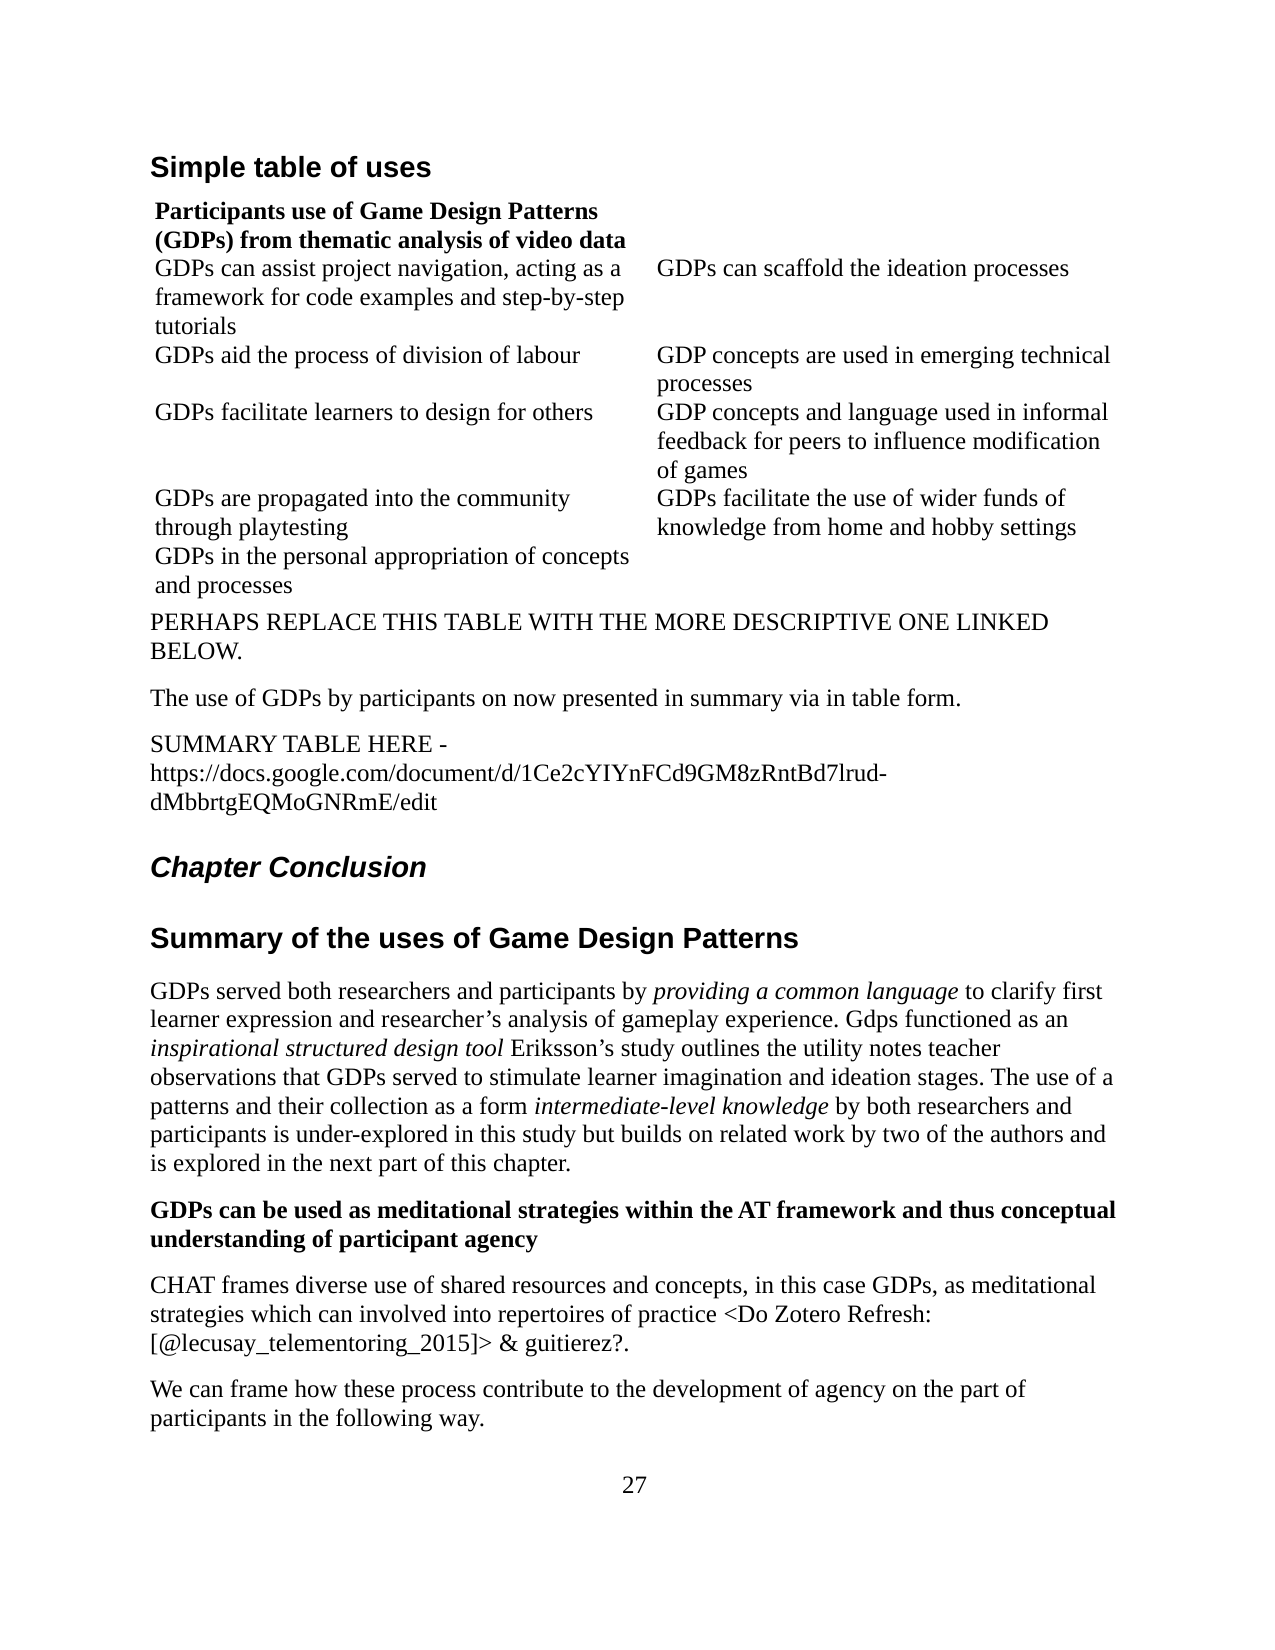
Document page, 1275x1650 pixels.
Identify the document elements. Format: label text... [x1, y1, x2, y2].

text GDPs can be used as meditational strategies within the AT framework and thus conceptual understanding of participant agency [150, 1195, 1125, 1252]
table_header Participants use of Game Design Patterns (GDPs) from thematic analysis of video data [150, 196, 652, 253]
text We can frame how these process contribute to the development of agency on the part of participants in the following way. [150, 1374, 1125, 1432]
table_cell GDPs facilitate learners to design for others [150, 397, 652, 483]
text PERHAPS REPLACE THIS TABLE WITH THE MORE DESCRIPTIVE ONE LINKED BELOW. [150, 607, 1125, 665]
table_cell GDP concepts and language used in informal feedback for peers to influence modification of games [652, 397, 1125, 483]
table_header [652, 196, 1125, 253]
table_cell GDP concepts are used in emerging technical processes [652, 340, 1125, 397]
table_cell GDPs can assist project navigation, acting as a framework for code examples and step-by-step tutorials [150, 254, 652, 340]
table_cell GDPs facilitate the use of wider funds of knowledge from home and hobby settings [652, 484, 1125, 541]
text The use of GDPs by participants on now presented in summary via in table form. [150, 683, 1125, 712]
text CHAT frames diverse use of shared resources and concepts, in this case GDPs, as meditational strategies which can involved into repertoires of practice <Do Zotero Refresh: [@lecusay_telementoring_2015]> & guitierez?. [150, 1270, 1125, 1357]
text GDPs served both researchers and participants by providing a common language to clarify first learner expression and researcher’s analysis of gameplay experience. Gdps functioned as an inspirational structured design tool Eriksson’s study outlines the utility notes teacher observations that GDPs served to stimulate learner imagination and ideation stages. The use of a patterns and their collection as a form intermediate-level knowledge by both researchers and participants is under-explored in this study but builds on related work by two of the authors and is explored in the next part of this chapter. [150, 976, 1125, 1177]
table_cell [652, 541, 1125, 598]
table_cell GDPs are propagated into the community through playtesting [150, 484, 652, 541]
table_cell GDPs aid the process of division of labour [150, 340, 652, 397]
subtitle Chapter Conclusion [150, 850, 1125, 883]
subtitle Simple table of uses [150, 150, 1125, 183]
text SUMMARY TABLE HERE - https://docs.google.com/document/d/1Ce2cYIYnFCd9GM8zRntBd7lrud-dMbbrtgEQMoGNRmE/edit [150, 729, 1125, 816]
table_cell GDPs can scaffold the ideation processes [652, 254, 1125, 340]
table_cell GDPs in the personal appropriation of concepts and processes [150, 541, 652, 598]
subtitle Summary of the uses of Game Design Patterns [150, 921, 1125, 954]
